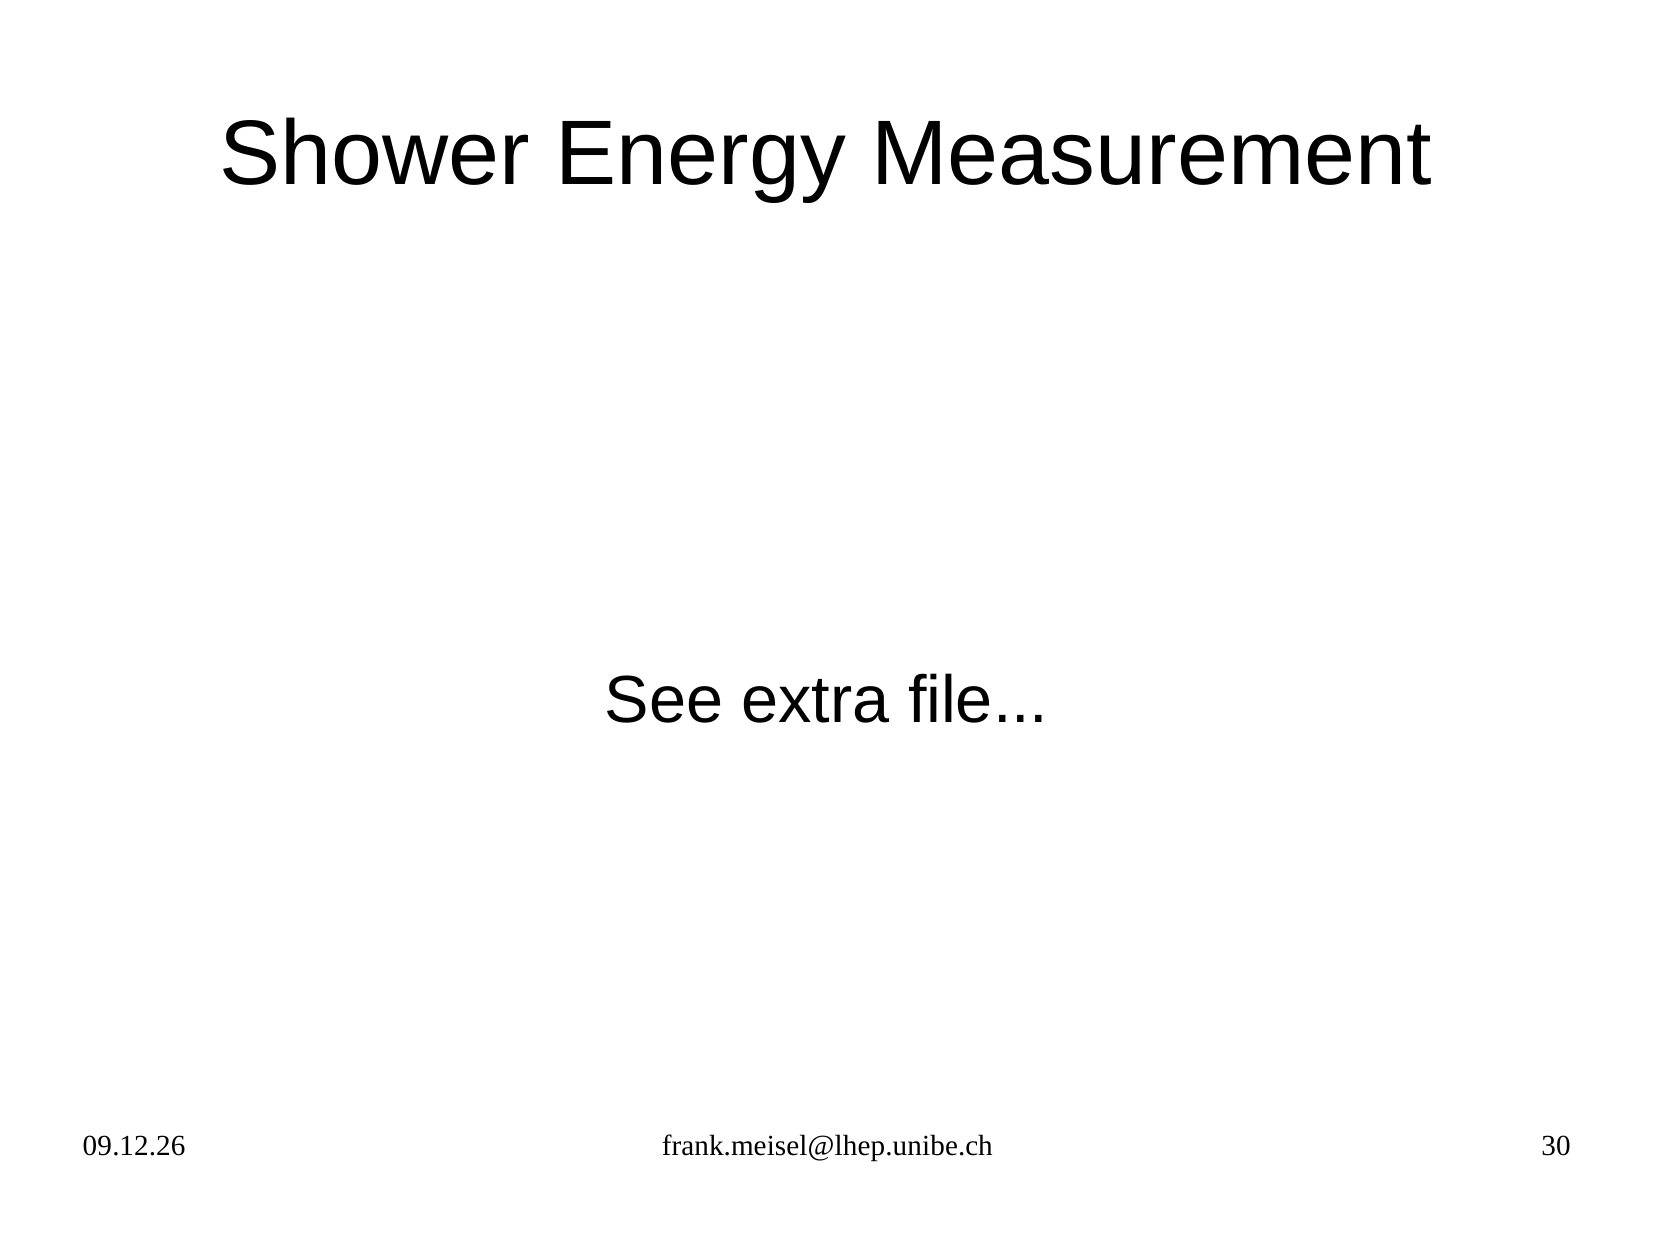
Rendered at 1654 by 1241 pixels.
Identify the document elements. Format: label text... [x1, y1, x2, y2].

subtitle See extra file... [82, 290, 1571, 1109]
title Shower Energy Measurement [82, 49, 1571, 257]
